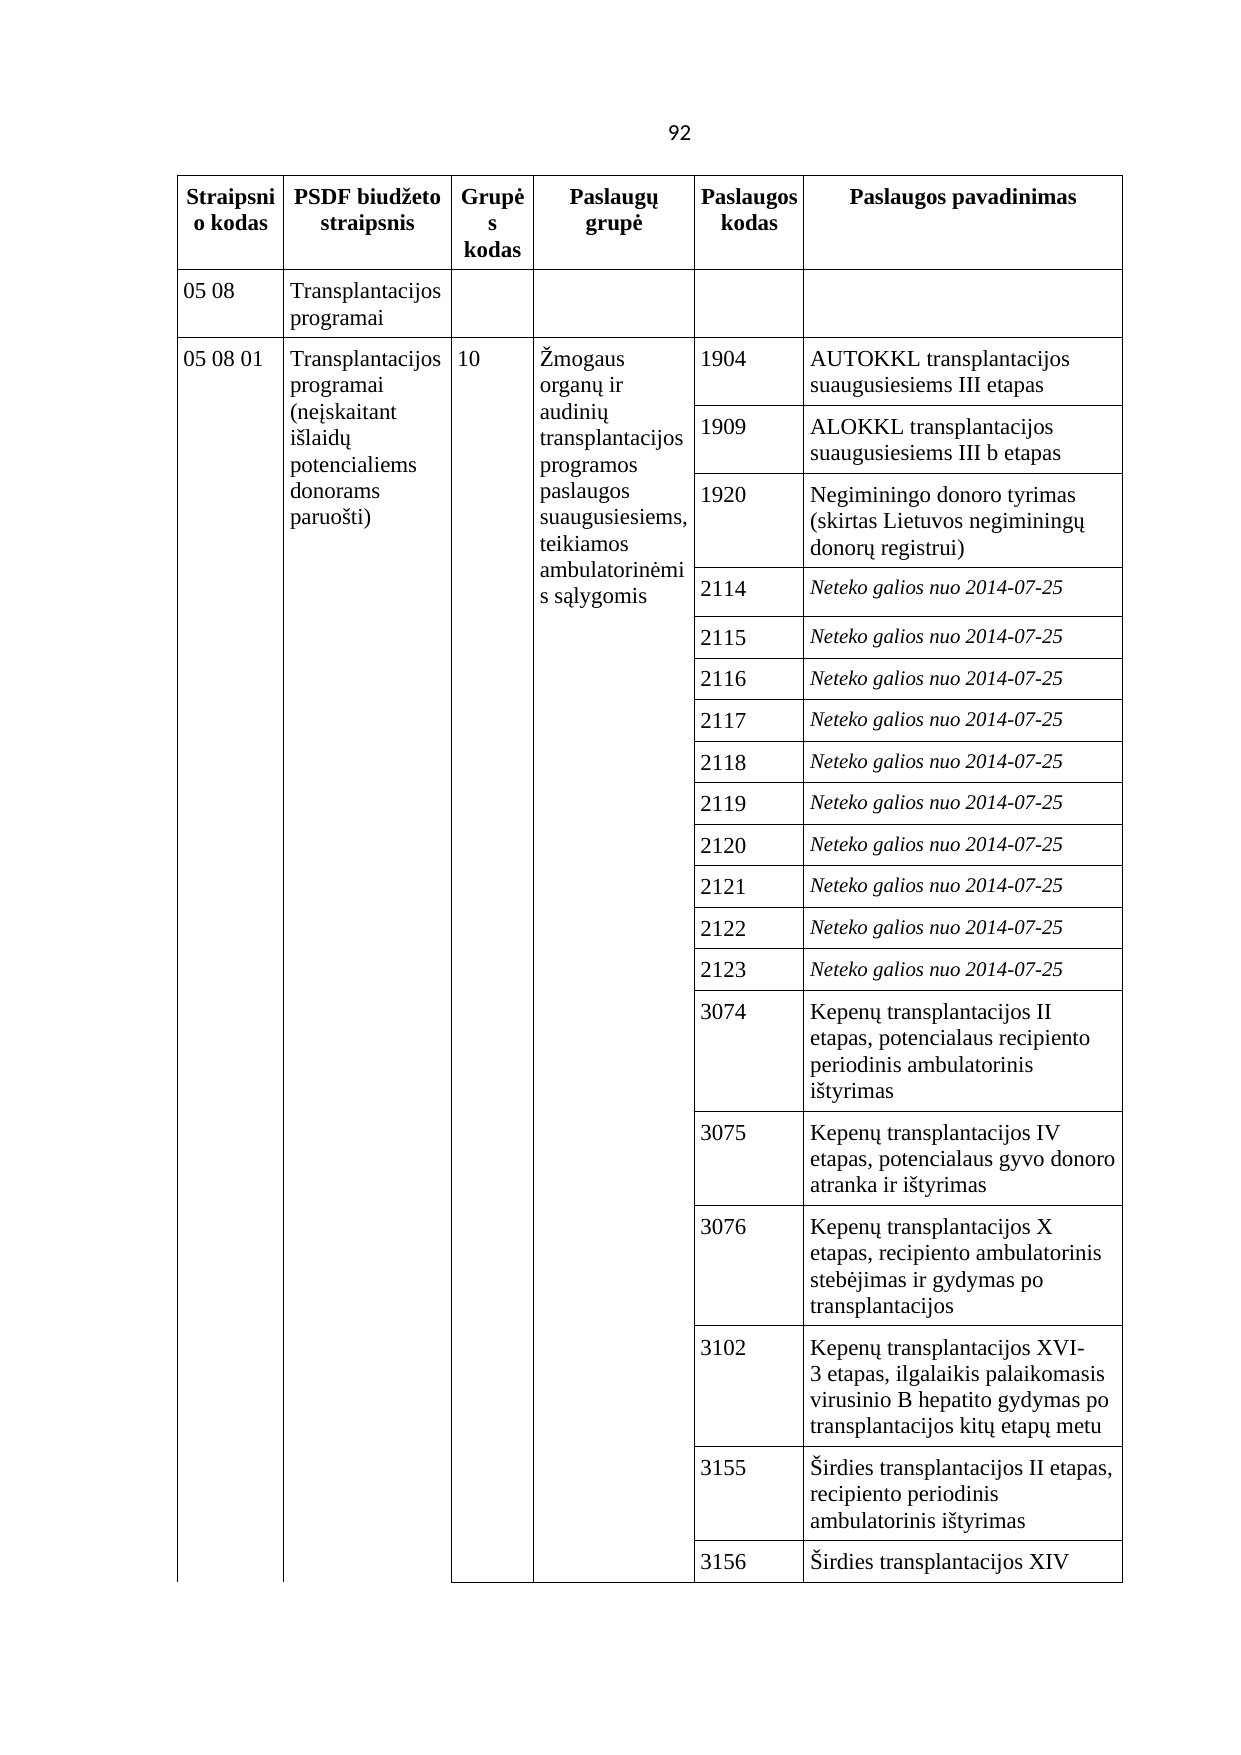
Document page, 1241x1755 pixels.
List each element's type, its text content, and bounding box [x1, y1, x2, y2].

table_cell [452, 1446, 533, 1540]
table_cell Kepenų transplantacijos IV etapas, potencialaus gyvo donoro atranka ir ištyrimas [804, 1112, 1122, 1205]
table_cell [284, 741, 451, 782]
table_cell Neteko galios nuo 2014-07-25 [804, 568, 1122, 616]
table_cell [284, 865, 451, 907]
table_cell [534, 616, 694, 657]
table_cell [284, 616, 451, 657]
table_cell Neteko galios nuo 2014-07-25 [804, 742, 1122, 782]
table_cell [452, 658, 533, 699]
table_cell [284, 782, 451, 824]
table_cell [534, 824, 694, 865]
table_cell [452, 1325, 533, 1446]
table_header Grupės kodas [452, 176, 533, 269]
table_cell [534, 1111, 694, 1205]
table_cell 3074 [695, 991, 803, 1111]
table_cell [534, 741, 694, 782]
table_cell [452, 824, 533, 865]
table_cell 3076 [695, 1206, 803, 1325]
table_cell Neteko galios nuo 2014-07-25 [804, 825, 1122, 865]
table_cell [178, 824, 283, 865]
table_cell ALOKKL transplantacijos suaugusiesiems III b etapas [804, 406, 1122, 473]
table_cell [178, 1205, 283, 1325]
table_cell [695, 270, 803, 337]
table_cell [284, 1111, 451, 1205]
table_cell [534, 948, 694, 990]
table_cell 2118 [695, 742, 803, 782]
table_cell 3102 [695, 1326, 803, 1446]
table_cell [284, 990, 451, 1111]
table_cell [452, 782, 533, 824]
table_cell 2114 [695, 568, 803, 616]
table_cell [534, 270, 694, 337]
table_cell 1904 [695, 338, 803, 405]
table_cell [452, 270, 533, 337]
table_cell Neteko galios nuo 2014-07-25 [804, 700, 1122, 741]
table_cell [178, 567, 283, 616]
table_cell [178, 907, 283, 948]
table_cell [284, 1325, 451, 1446]
table_header PSDF biudžeto straipsnis [284, 176, 451, 269]
table_cell [534, 907, 694, 948]
table_cell [284, 699, 451, 741]
table_cell [534, 699, 694, 741]
table_cell [534, 782, 694, 824]
table_cell Neteko galios nuo 2014-07-25 [804, 908, 1122, 948]
table_cell Kepenų transplantacijos X etapas, recipiento ambulatorinis stebėjimas ir gydymas po transplantacijos [804, 1206, 1122, 1325]
table_cell [452, 948, 533, 990]
table_cell [178, 1111, 283, 1205]
table_cell Neteko galios nuo 2014-07-25 [804, 617, 1122, 657]
table_cell [452, 473, 533, 567]
table_cell [452, 1540, 533, 1582]
table_cell [178, 658, 283, 699]
table_cell [178, 990, 283, 1111]
table_cell 2116 [695, 659, 803, 699]
table_cell [452, 1111, 533, 1205]
table_cell 3155 [695, 1447, 803, 1540]
table_cell [178, 741, 283, 782]
table_cell 2115 [695, 617, 803, 657]
table_cell [452, 990, 533, 1111]
table_cell [534, 1205, 694, 1325]
table_cell 2117 [695, 700, 803, 741]
table_cell Neteko galios nuo 2014-07-25 [804, 783, 1122, 824]
table_cell [178, 616, 283, 657]
table_cell Žmogaus organų ir audinių transplantacijos programos paslaugos suaugusiesiems, teikiamos ambulatorinėmis sąlygomis [534, 338, 694, 616]
table_cell 1909 [695, 406, 803, 473]
table_cell [178, 782, 283, 824]
table_cell [284, 1446, 451, 1540]
table_cell 05 08 01 [178, 338, 283, 405]
table_cell [284, 824, 451, 865]
table_cell 2119 [695, 783, 803, 824]
table_cell [178, 948, 283, 990]
table_cell [284, 948, 451, 990]
table_cell [178, 473, 283, 567]
table_cell AUTOKKL transplantacijos suaugusiesiems III etapas [804, 338, 1122, 405]
table_cell [534, 1540, 694, 1582]
table_cell 05 08 [178, 270, 283, 337]
table_cell [178, 699, 283, 741]
table_cell Kepenų transplantacijos II etapas, potencialaus recipiento periodinis ambulatorinis ištyrimas [804, 991, 1122, 1111]
table_cell [534, 658, 694, 699]
table_cell 10 [452, 338, 533, 405]
table_cell [452, 1205, 533, 1325]
table_cell [178, 1540, 283, 1582]
table_cell [284, 1540, 451, 1582]
table_cell 2121 [695, 866, 803, 907]
table_cell Širdies transplantacijos XIV [804, 1541, 1122, 1582]
table_cell [452, 741, 533, 782]
table_header Paslaugos pavadinimas [804, 176, 1122, 269]
table_cell [178, 1446, 283, 1540]
table_header Straipsnio kodas [178, 176, 283, 269]
table_cell [804, 270, 1122, 337]
table_cell [534, 865, 694, 907]
table_cell Transplantacijos programai [284, 270, 451, 337]
table_cell Negiminingo donoro tyrimas (skirtas Lietuvos negiminingų donorų registrui) [804, 474, 1122, 567]
table_header Paslaugos kodas [695, 176, 803, 269]
table_cell [452, 405, 533, 473]
table_cell Neteko galios nuo 2014-07-25 [804, 659, 1122, 699]
table_cell 1920 [695, 474, 803, 567]
table_cell 2120 [695, 825, 803, 865]
table_cell 3156 [695, 1541, 803, 1582]
table_cell [534, 990, 694, 1111]
table_cell Neteko galios nuo 2014-07-25 [804, 866, 1122, 907]
table_cell [452, 699, 533, 741]
table_cell 2123 [695, 949, 803, 990]
table_cell [284, 1205, 451, 1325]
table_cell [178, 865, 283, 907]
table_cell Kepenų transplantacijos XVI-3 etapas, ilgalaikis palaikomasis virusinio B hepatito gydymas po transplantacijos kitų etapų metu [804, 1326, 1122, 1446]
table_cell [452, 907, 533, 948]
table_cell [452, 567, 533, 616]
table_cell 2122 [695, 908, 803, 948]
table_cell [534, 1325, 694, 1446]
table_cell [284, 907, 451, 948]
table_header Paslaugų grupė [534, 176, 694, 269]
table_cell Širdies transplantacijos II etapas, recipiento periodinis ambulatorinis ištyrimas [804, 1447, 1122, 1540]
table_cell 3075 [695, 1112, 803, 1205]
table_cell [178, 405, 283, 473]
table_cell [452, 616, 533, 657]
table_cell [284, 658, 451, 699]
table_cell [178, 1325, 283, 1446]
table_cell [534, 1446, 694, 1540]
table_cell [452, 865, 533, 907]
table_cell Transplantacijos programai (neįskaitant išlaidų potencialiems donorams paruošti) [284, 338, 451, 616]
table_cell Neteko galios nuo 2014-07-25 [804, 949, 1122, 990]
